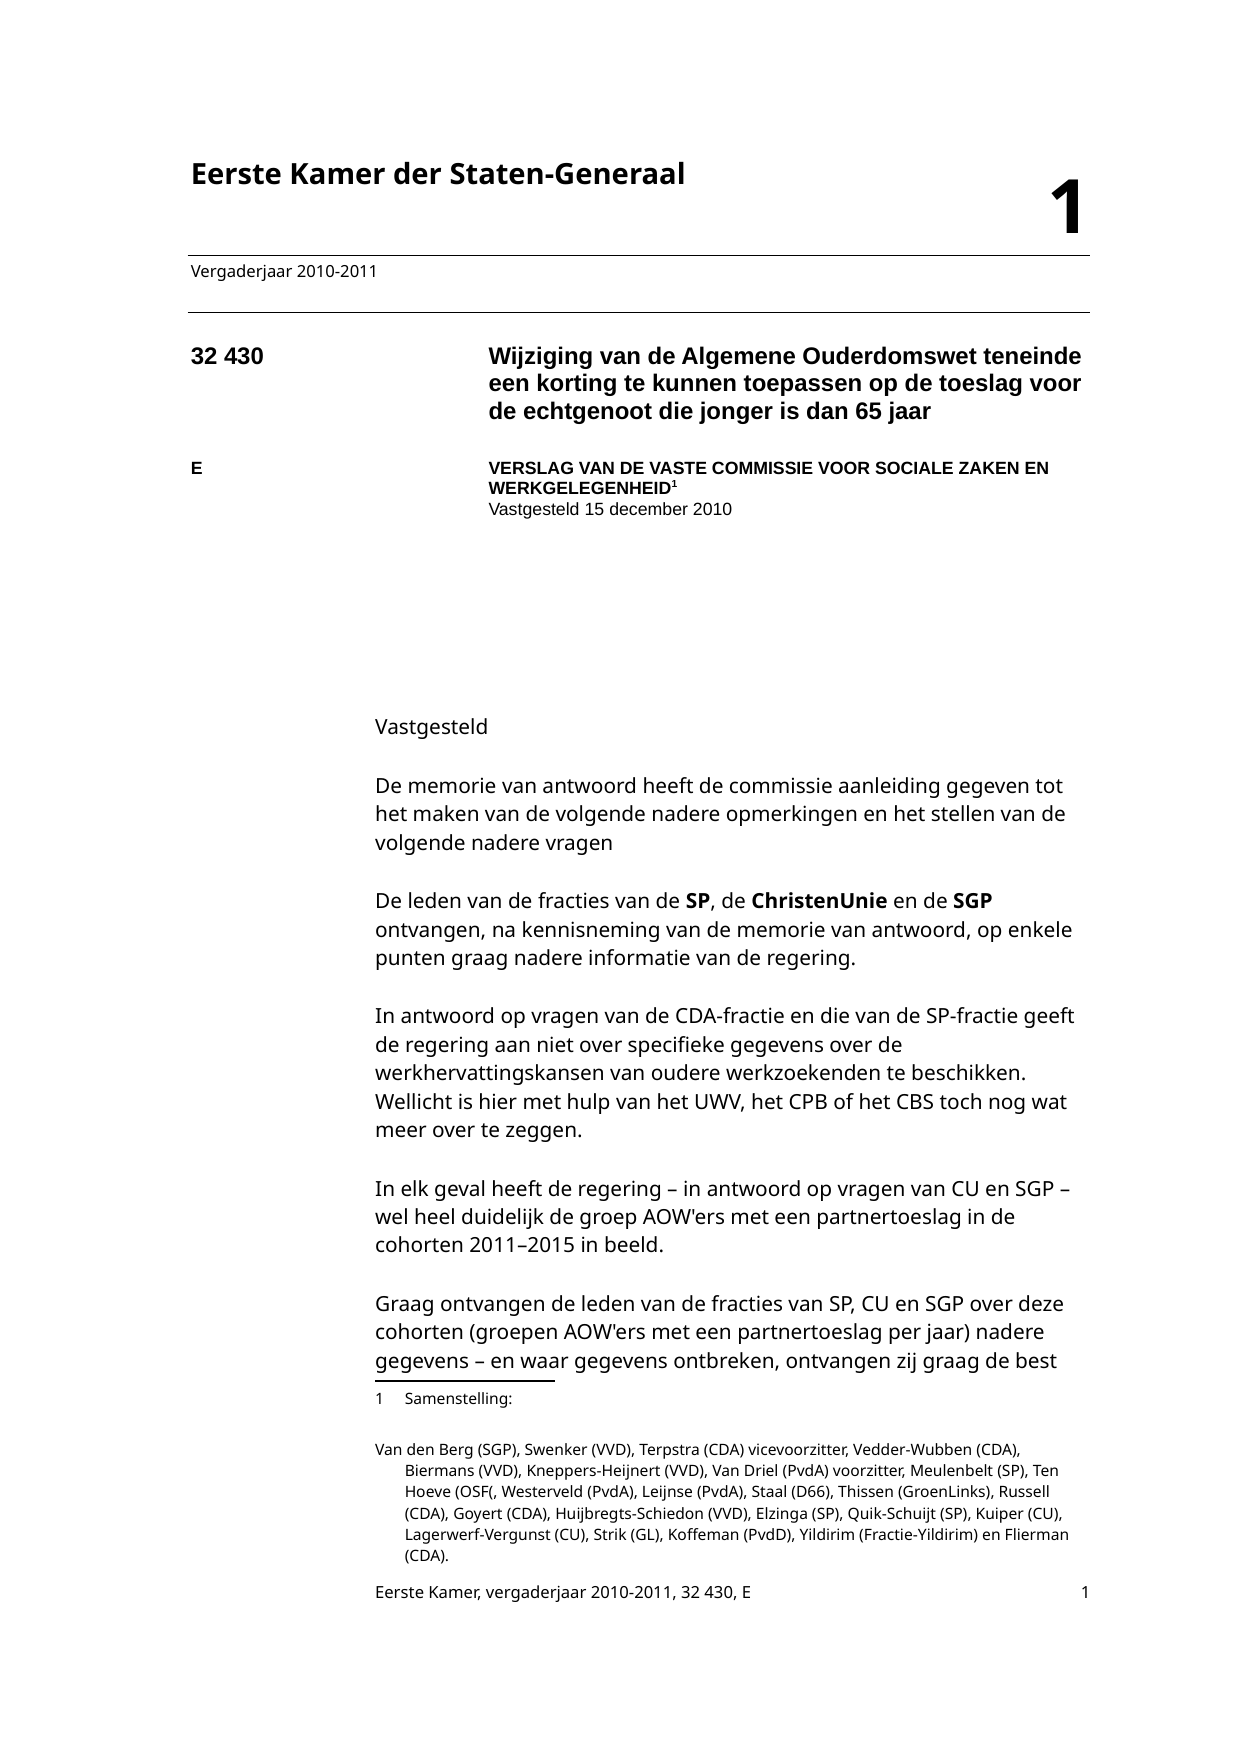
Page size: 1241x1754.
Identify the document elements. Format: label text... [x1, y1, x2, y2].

table_cell E [188, 455, 485, 594]
text De memorie van antwoord heeft de commissie aanleiding gegeven tot het maken van de volgende nadere opmerkingen en het stellen van de volgende nadere vragen [375, 771, 1090, 856]
text Graag ontvangen de leden van de fracties van SP, CU en SGP over deze cohorten (groepen AOW'ers met een partnertoeslag per jaar) nadere gegevens – en waar gegevens ontbreken, ontvangen zij graag de best [375, 1289, 1090, 1374]
table_cell Vergaderjaar 2010-2011 [188, 256, 485, 312]
table_cell Wijziging van de Algemene Ouderdomswet teneinde een korting te kunnen toepassen op de toeslag voor de echtgenoot die jonger is dan 65 jaar [485, 339, 1090, 454]
table_cell [188, 313, 485, 339]
table_cell 32 430 [188, 339, 485, 454]
table_cell [485, 256, 1090, 312]
table_cell [485, 313, 1090, 339]
table_header 1 [910, 150, 1090, 255]
table_header Eerste Kamer der Staten-Generaal [188, 150, 909, 255]
text Vastgesteld [375, 712, 1090, 741]
text In elk geval heeft de regering – in antwoord op vragen van CU en SGP – wel heel duidelijk de groep AOW'ers met een partnertoeslag in de cohorten 2011–2015 in beeld. [375, 1174, 1090, 1259]
text De leden van de fracties van de SP, de ChristenUnie en de SGP ontvangen, na kennisneming van de memorie van antwoord, op enkele punten graag nadere informatie van de regering. [375, 886, 1090, 972]
text In antwoord op vragen van de CDA-fractie en die van de SP-fractie geeft de regering aan niet over specifieke gegevens over de werkhervattingskansen van oudere werkzoekenden te beschikken. Wellicht is hier met hulp van het UWV, het CPB of het CBS toch nog wat meer over te zeggen. [375, 1002, 1090, 1144]
table_cell VERSLAG VAN DE VASTE COMMISSIE VOOR SOCIALE ZAKEN EN WERKGELEGENHEID Vastgesteld 15 december 2010 [485, 455, 1090, 594]
